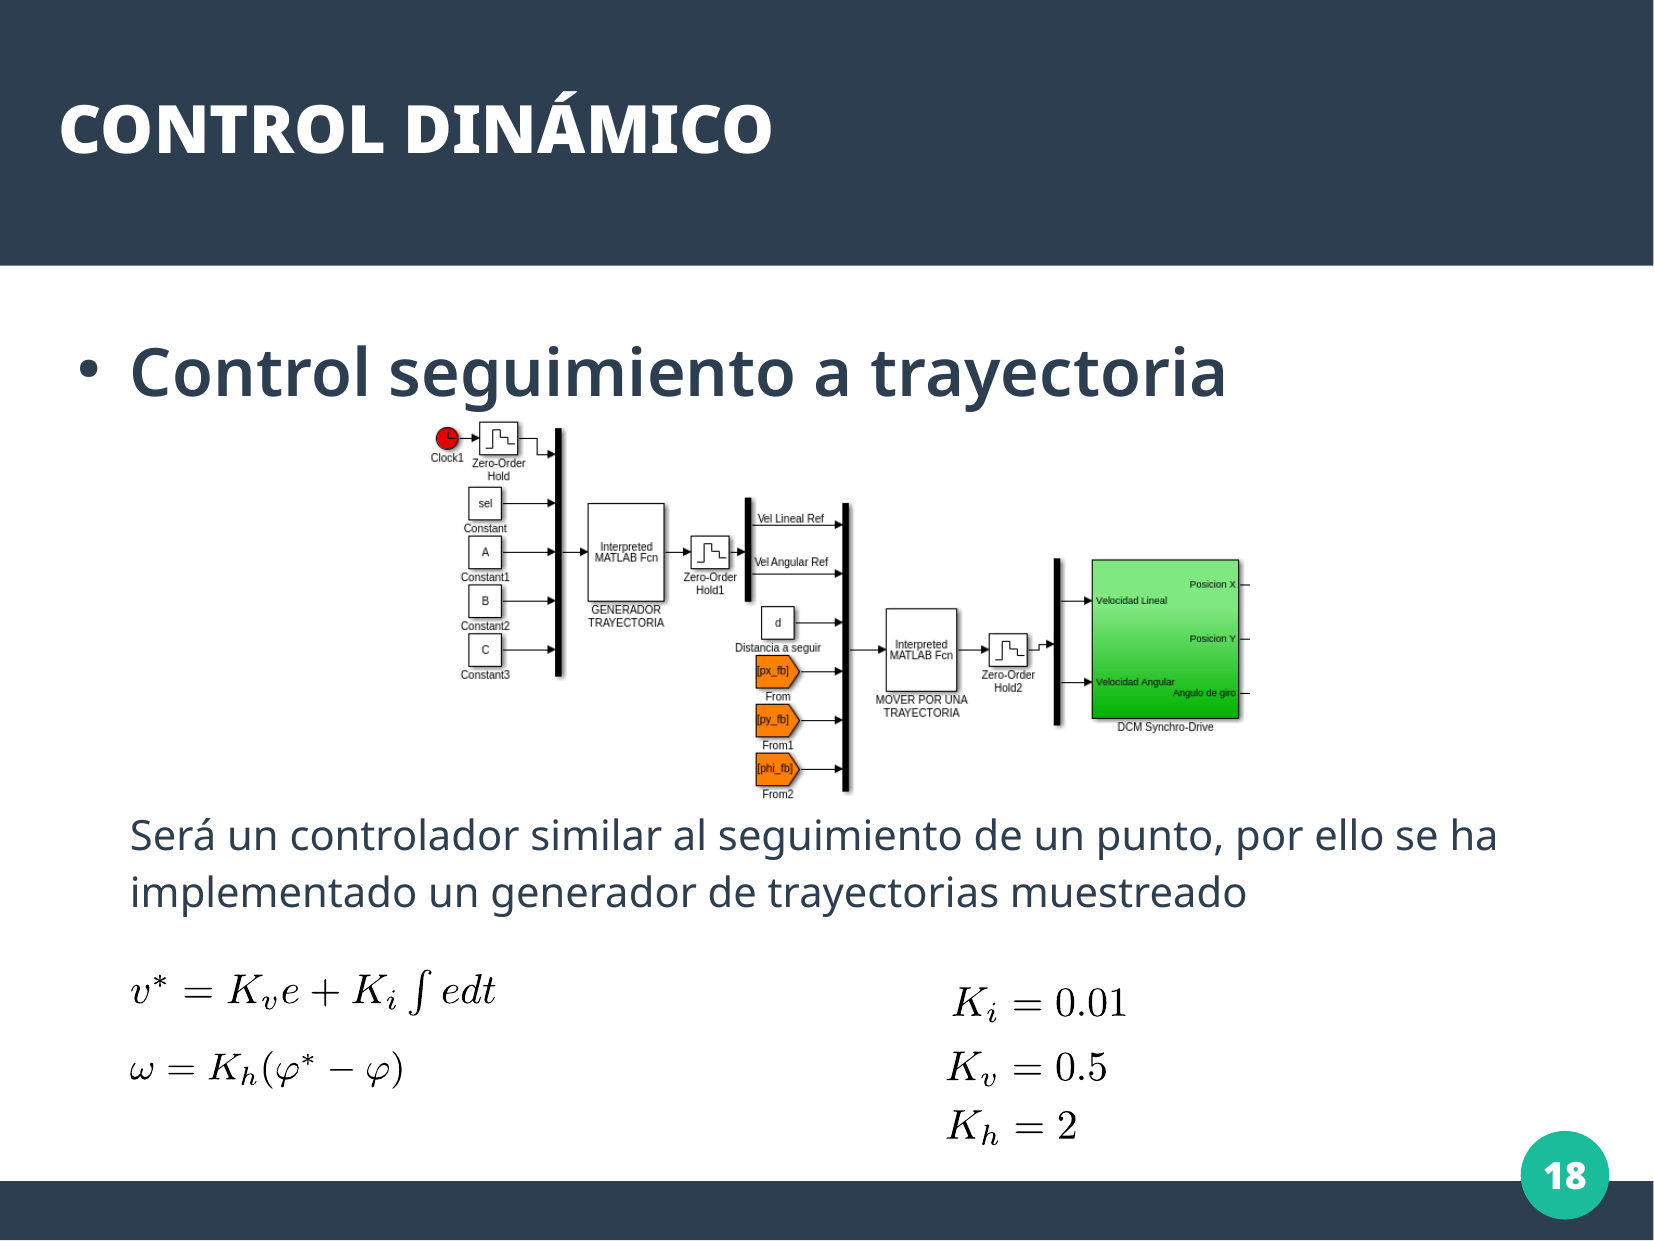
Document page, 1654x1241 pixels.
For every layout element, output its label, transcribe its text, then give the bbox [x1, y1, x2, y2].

picture [425, 413, 1250, 808]
title CONTROL DINÁMICO [59, 49, 1595, 207]
text_box [944, 1051, 1106, 1087]
text_box [129, 969, 496, 1016]
text_box [950, 987, 1126, 1023]
text_box [129, 1051, 402, 1089]
text_box [944, 1110, 1076, 1146]
list Control seguimiento a trayectoria Será un controlador similar al seguimiento de un punto, por ello se ha implementado un generador de trayectorias muestreado [59, 324, 1595, 1152]
